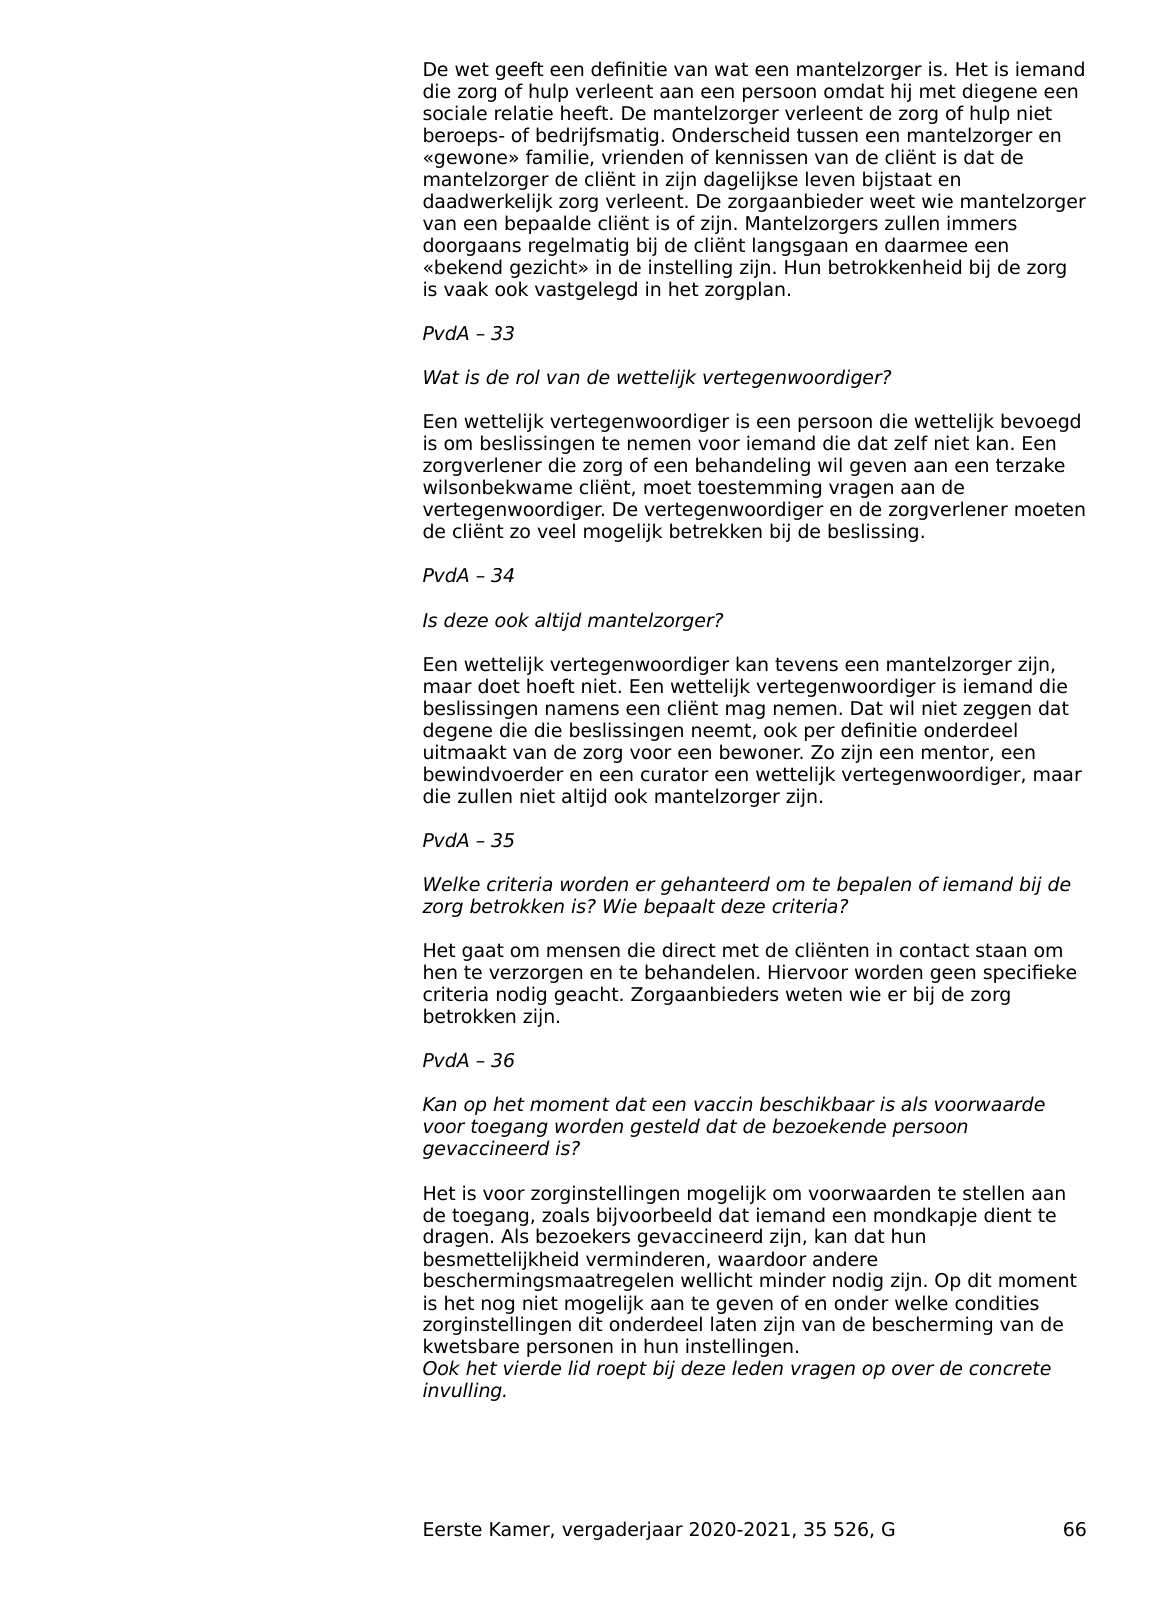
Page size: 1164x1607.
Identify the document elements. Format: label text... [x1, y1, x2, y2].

text Een wettelijk vertegenwoordiger kan tevens een mantelzorger zijn, maar doet hoeft niet. Een wettelijk vertegenwoordiger is iemand die beslissingen namens een cliënt mag nemen. Dat wil niet zeggen dat degene die die beslissingen neemt, ook per definitie onderdeel uitmaakt van de zorg voor een bewoner. Zo zijn een mentor, een bewindvoerder en een curator een wettelijk vertegenwoordiger, maar die zullen niet altijd ook mantelzorger zijn. [422, 654, 1087, 808]
subtitle PvdA – 33 [422, 323, 1087, 345]
text Het is voor zorginstellingen mogelijk om voorwaarden te stellen aan de toegang, zoals bijvoorbeeld dat iemand een mondkapje dient te dragen. Als bezoekers gevaccineerd zijn, kan dat hun besmettelijkheid verminderen, waardoor andere beschermingsmaatregelen wellicht minder nodig zijn. Op dit moment is het nog niet mogelijk aan te geven of en onder welke condities zorginstellingen dit onderdeel laten zijn van de bescherming van de kwetsbare personen in hun instellingen. [422, 1182, 1087, 1358]
text Ook het vierde lid roept bij deze leden vragen op over de concrete invulling. [422, 1358, 1087, 1402]
subtitle PvdA – 34 [422, 565, 1087, 587]
subtitle PvdA – 35 [422, 830, 1087, 852]
text Kan op het moment dat een vaccin beschikbaar is als voorwaarde voor toegang worden gesteld dat de bezoekende persoon gevaccineerd is? [422, 1094, 1087, 1160]
text Een wettelijk vertegenwoordiger is een persoon die wettelijk bevoegd is om beslissingen te nemen voor iemand die dat zelf niet kan. Een zorgverlener die zorg of een behandeling wil geven aan een terzake wilsonbekwame cliënt, moet toestemming vragen aan de vertegenwoordiger. De vertegenwoordiger en de zorgverlener moeten de cliënt zo veel mogelijk betrekken bij de beslissing. [422, 411, 1087, 543]
text Wat is de rol van de wettelijk vertegenwoordiger? [422, 367, 1087, 389]
text Welke criteria worden er gehanteerd om te bepalen of iemand bij de zorg betrokken is? Wie bepaalt deze criteria? [422, 874, 1087, 918]
text De wet geeft een definitie van wat een mantelzorger is. Het is iemand die zorg of hulp verleent aan een persoon omdat hij met diegene een sociale relatie heeft. De mantelzorger verleent de zorg of hulp niet beroeps- of bedrijfsmatig. Onderscheid tussen een mantelzorger en «gewone» familie, vrienden of kennissen van de cliënt is dat de mantelzorger de cliënt in zijn dagelijkse leven bijstaat en daadwerkelijk zorg verleent. De zorgaanbieder weet wie mantelzorger van een bepaalde cliënt is of zijn. Mantelzorgers zullen immers doorgaans regelmatig bij de cliënt langsgaan en daarmee een «bekend gezicht» in de instelling zijn. Hun betrokkenheid bij de zorg is vaak ook vastgelegd in het zorgplan. [422, 59, 1087, 301]
subtitle PvdA – 36 [422, 1050, 1087, 1072]
text Is deze ook altijd mantelzorger? [422, 609, 1087, 632]
text Het gaat om mensen die direct met de cliënten in contact staan om hen te verzorgen en te behandelen. Hiervoor worden geen specifieke criteria nodig geacht. Zorgaanbieders weten wie er bij de zorg betrokken zijn. [422, 940, 1087, 1028]
